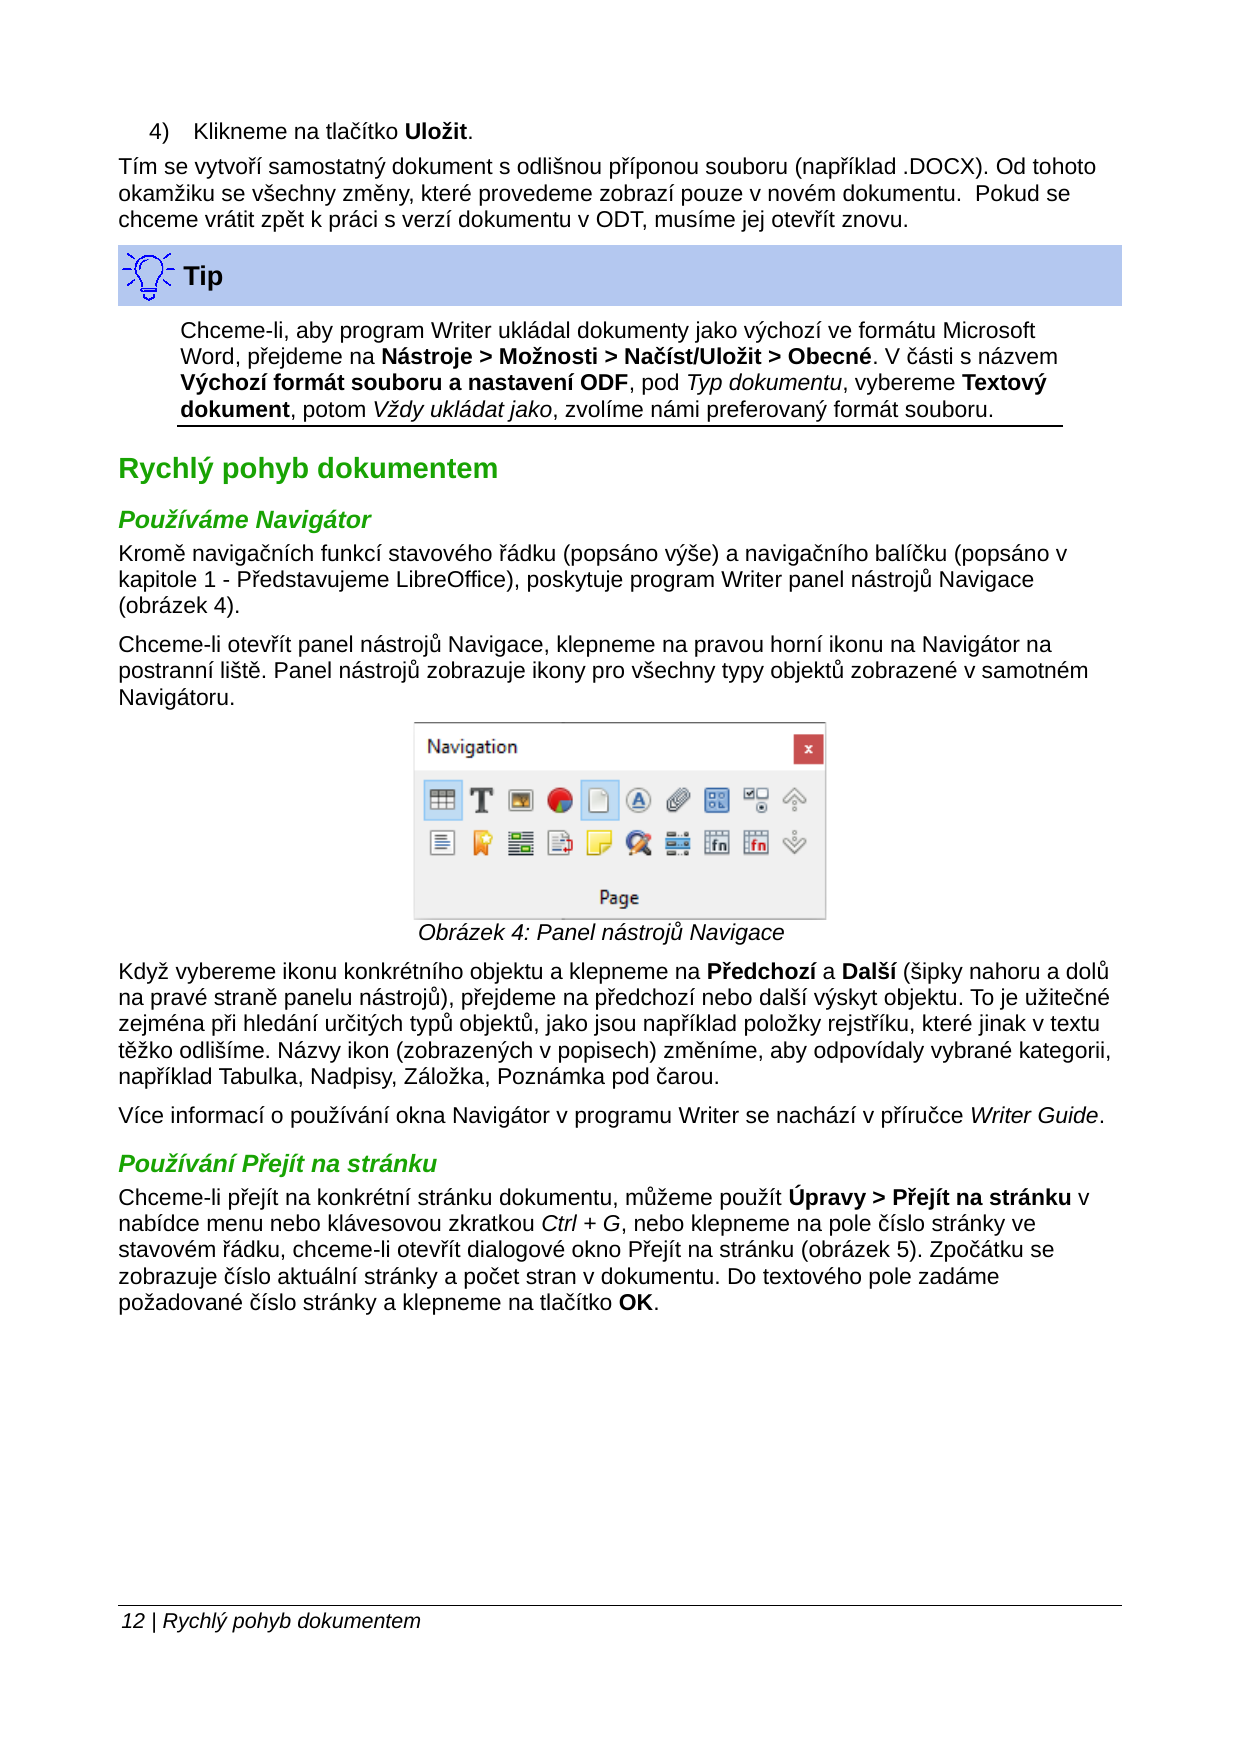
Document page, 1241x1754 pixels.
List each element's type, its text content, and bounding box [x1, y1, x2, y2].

subtitle Tip [118, 245, 1122, 306]
subtitle Používáme Navigátor [118, 505, 1122, 534]
text Chceme-li přejít na konkrétní stránku dokumentu, můžeme použít Úpravy > Přejít na stránku v nabídce menu nebo klávesovou zkratkou Ctrl + G, nebo klepneme na pole číslo stránky ve stavovém řádku, chceme-li otevřít dialogové okno Přejít na stránku (obrázek 5). Zpočátku se zobrazuje číslo aktuální stránky a počet stran v dokumentu. Do textového pole zadáme požadované číslo stránky a klepneme na tlačítko OK. [118, 1184, 1122, 1315]
text Tím se vytvoří samostatný dokument s odlišnou příponou souboru (například .DOCX). Od tohoto okamžiku se všechny změny, které provedeme zobrazí pouze v novém dokumentu. Pokud se chceme vrátit zpět k práci s verzí dokumentu v ODT, musíme jej otevřít znovu. [118, 153, 1122, 232]
text Více informací o používání okna Navigátor v programu Writer se nachází v příručce Writer Guide. [118, 1102, 1122, 1128]
text Kromě navigačních funkcí stavového řádku (popsáno výše) a navigačního balíčku (popsáno v kapitole 1 - Představujeme LibreOffice), poskytuje program Writer panel nástrojů Navigace (obrázek 4). [118, 539, 1122, 619]
subtitle Používání Přejít na stránku [118, 1149, 1122, 1178]
text Chceme-li otevřít panel nástrojů Navigace, klepneme na pravou horní ikonu na Navigátor na postranní liště. Panel nástrojů zobrazuje ikony pro všechny typy objektů zobrazené v samotném Navigátoru. [118, 631, 1122, 710]
text Obrázek 4: Panel nástrojů Navigace [418, 920, 822, 946]
picture [413, 722, 827, 920]
subtitle Rychlý pohyb dokumentem [118, 451, 1122, 484]
list Klikneme na tlačítko Uložit. [169, 118, 1122, 144]
picture [119, 245, 179, 305]
text Když vybereme ikonu konkrétního objektu a klepneme na Předchozí a Další (šipky nahoru a dolů na pravé straně panelu nástrojů), přejdeme na předchozí nebo další výskyt objektu. To je užitečné zejména při hledání určitých typů objektů, jako jsou například položky rejstříku, které jinak v textu těžko odlišíme. Názvy ikon (zobrazených v popisech) změníme, aby odpovídaly vybrané kategorii, například Tabulka, Nadpisy, Záložka, Poznámka pod čarou. [118, 958, 1122, 1089]
text Chceme-li, aby program Writer ukládal dokumenty jako výchozí ve formátu Microsoft Word, přejdeme na Nástroje > Možnosti > Načíst/Uložit > Obecné. V části s názvem Výchozí formát souboru a nastavení ODF, pod Typ dokumentu, vybereme Textový dokument, potom Vždy ukládat jako, zvolíme námi preferovaný formát souboru. [177, 313, 1063, 425]
